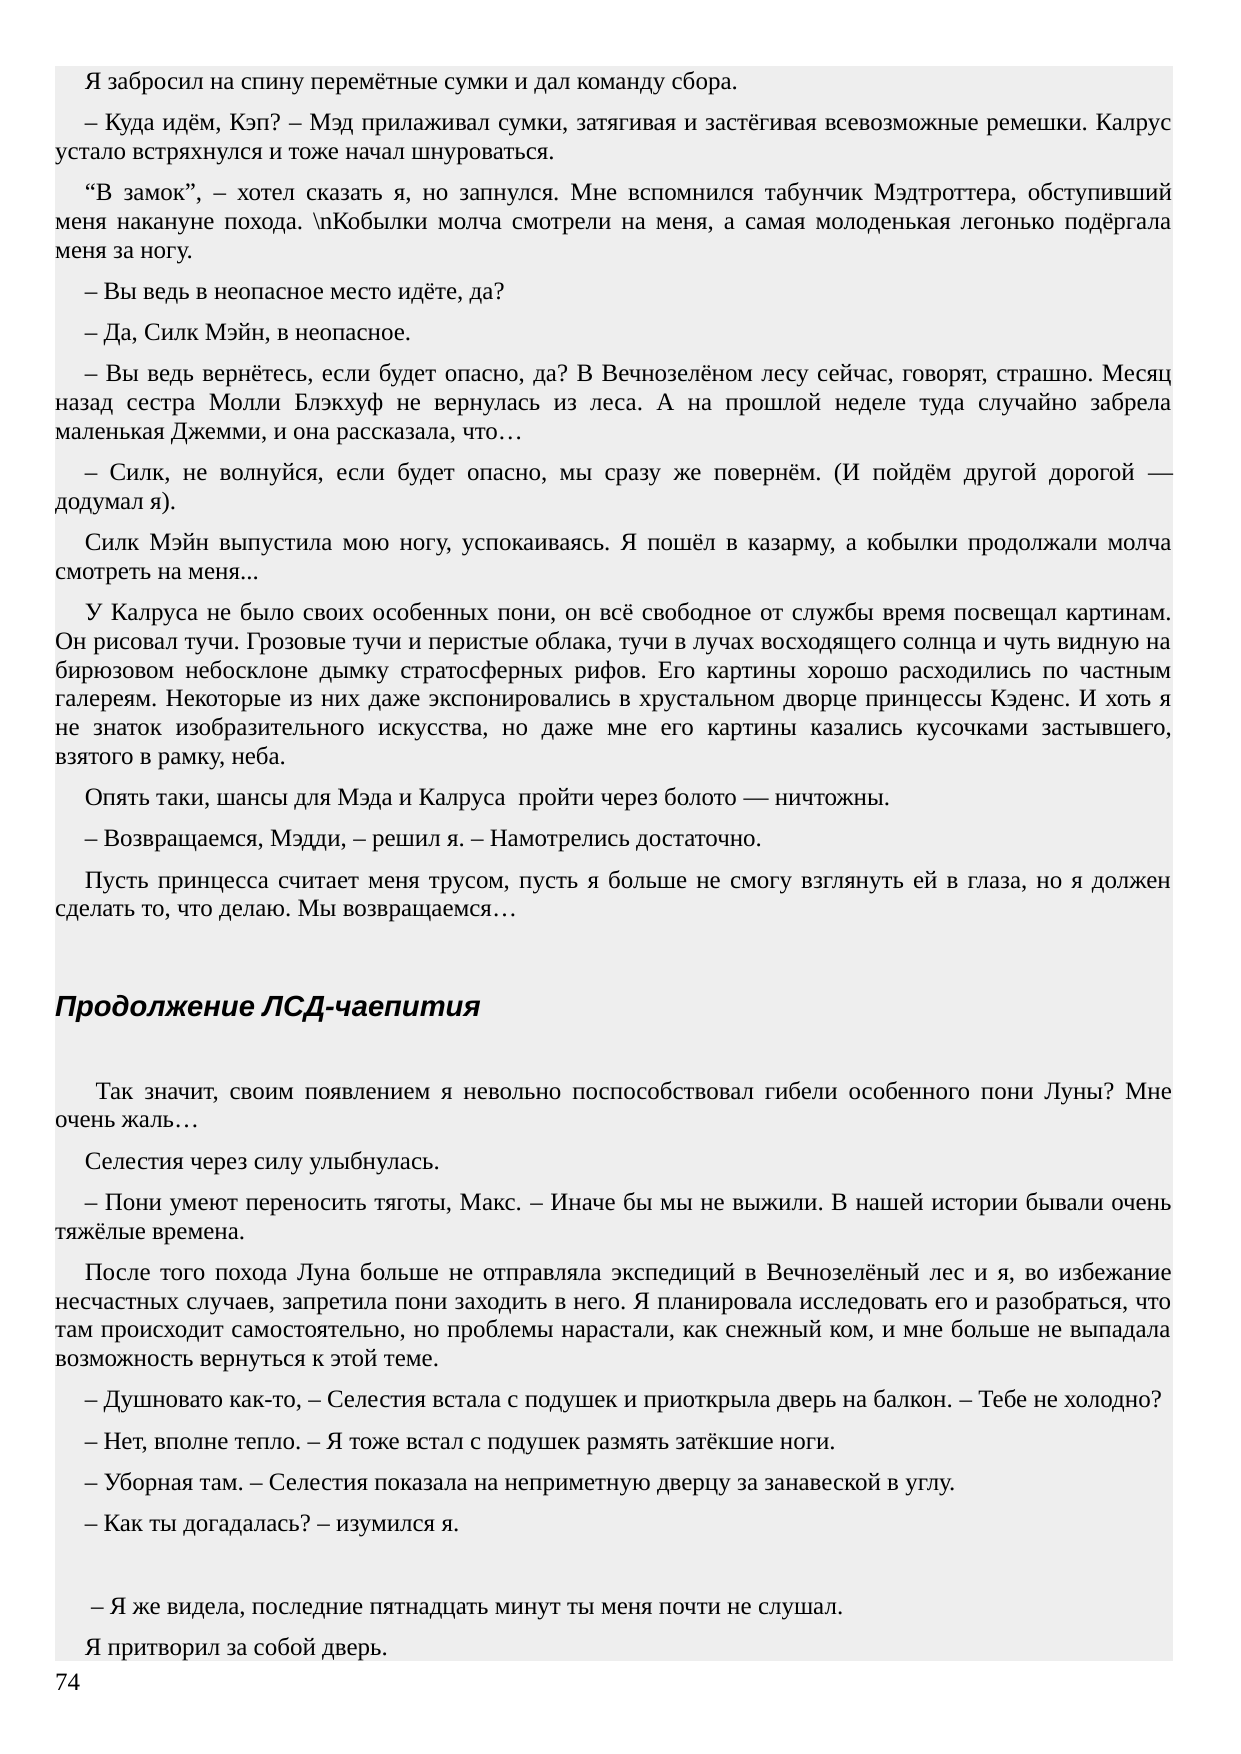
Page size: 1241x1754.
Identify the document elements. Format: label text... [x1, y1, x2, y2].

text Так значит, своим появлением я невольно поспособствовал гибели особенного пони Луны? Мне очень жаль… [55, 1076, 1173, 1133]
text Я забросил на спину перемётные сумки и дал команду сбора. [55, 66, 1173, 95]
text – Возвращаемся, Мэдди, – решил я. – Намотрелись достаточно. [55, 823, 1173, 852]
text Опять таки, шансы для Мэда и Калруса пройти через болото — ничтожны. [55, 782, 1173, 811]
text Пусть принцесса считает меня трусом, пусть я больше не смогу взглянуть ей в глаза, но я должен сделать то, что делаю. Мы возвращаемся… [55, 865, 1173, 922]
subtitle Продолжение ЛСД-чаепития [55, 988, 1173, 1022]
text Я притворил за собой дверь. [55, 1632, 1173, 1661]
text – Куда идём, Кэп? – Мэд прилаживал сумки, затягивая и застёгивая всевозможные ремешки. Калрус устало встряхнулся и тоже начал шнуроваться. [55, 107, 1173, 165]
text – Вы ведь вернётесь, если будет опасно, да? В Вечнозелёном лесу сейчас, говорят, страшно. Месяц назад сестра Молли Блэкхуф не вернулась из леса. А на прошлой неделе туда случайно забрела маленькая Джемми, и она рассказала, что… [55, 358, 1173, 445]
text – Душновато как-то, – Селестия встала с подушек и приоткрыла дверь на балкон. – Тебе не холодно? [55, 1384, 1173, 1413]
text – Пони умеют переносить тяготы, Макс. – Иначе бы мы не выжили. В нашей истории бывали очень тяжёлые времена. [55, 1187, 1173, 1244]
text Силк Мэйн выпустила мою ногу, успокаиваясь. Я пошёл в казарму, а кобылки продолжали молча смотреть на меня... [55, 527, 1173, 585]
text – Нет, вполне тепло. – Я тоже встал с подушек размять затёкшие ноги. [55, 1426, 1173, 1454]
text Селестия через силу улыбнулась. [55, 1146, 1173, 1174]
text “В замок”, – хотел сказать я, но запнулся. Мне вспомнился табунчик Мэдтроттера, обступивший меня накануне похода. \nКобылки молча смотрели на меня, а самая молоденькая легонько подёргала меня за ногу. [55, 177, 1173, 263]
text – Как ты догадалась? – изумился я. [55, 1508, 1173, 1537]
text – Вы ведь в неопасное место идёте, да? [55, 276, 1173, 305]
text У Калруса не было своих особенных пони, он всё свободное от службы время посвещал картинам. Он рисовал тучи. Грозовые тучи и перистые облака, тучи в лучах восходящего солнца и чуть видную на бирюзовом небосклоне дымку стратосферных рифов. Его картины хорошо расходились по частным галереям. Некоторые из них даже экспонировались в хрустальном дворце принцессы Кэденс. И хоть я не знаток изобразительного искусства, но даже мне его картины казались кусочками застывшего, взятого в рамку, неба. [55, 597, 1173, 770]
text – Уборная там. – Селестия показала на неприметную дверцу за занавеской в углу. [55, 1467, 1173, 1496]
text После того похода Луна больше не отправляла экспедиций в Вечнозелёный лес и я, во избежание несчастных случаев, запретила пони заходить в него. Я планировала исследовать его и разобраться, что там происходит самостоятельно, но проблемы нарастали, как снежный ком, и мне больше не выпадала возможность вернуться к этой теме. [55, 1257, 1173, 1372]
text – Я же видела, последние пятнадцать минут ты меня почти не слушал. [55, 1591, 1173, 1619]
text – Силк, не волнуйся, если будет опасно, мы сразу же повернём. (И пойдём другой дорогой — додумал я). [55, 457, 1173, 515]
text – Да, Силк Мэйн, в неопасное. [55, 317, 1173, 346]
